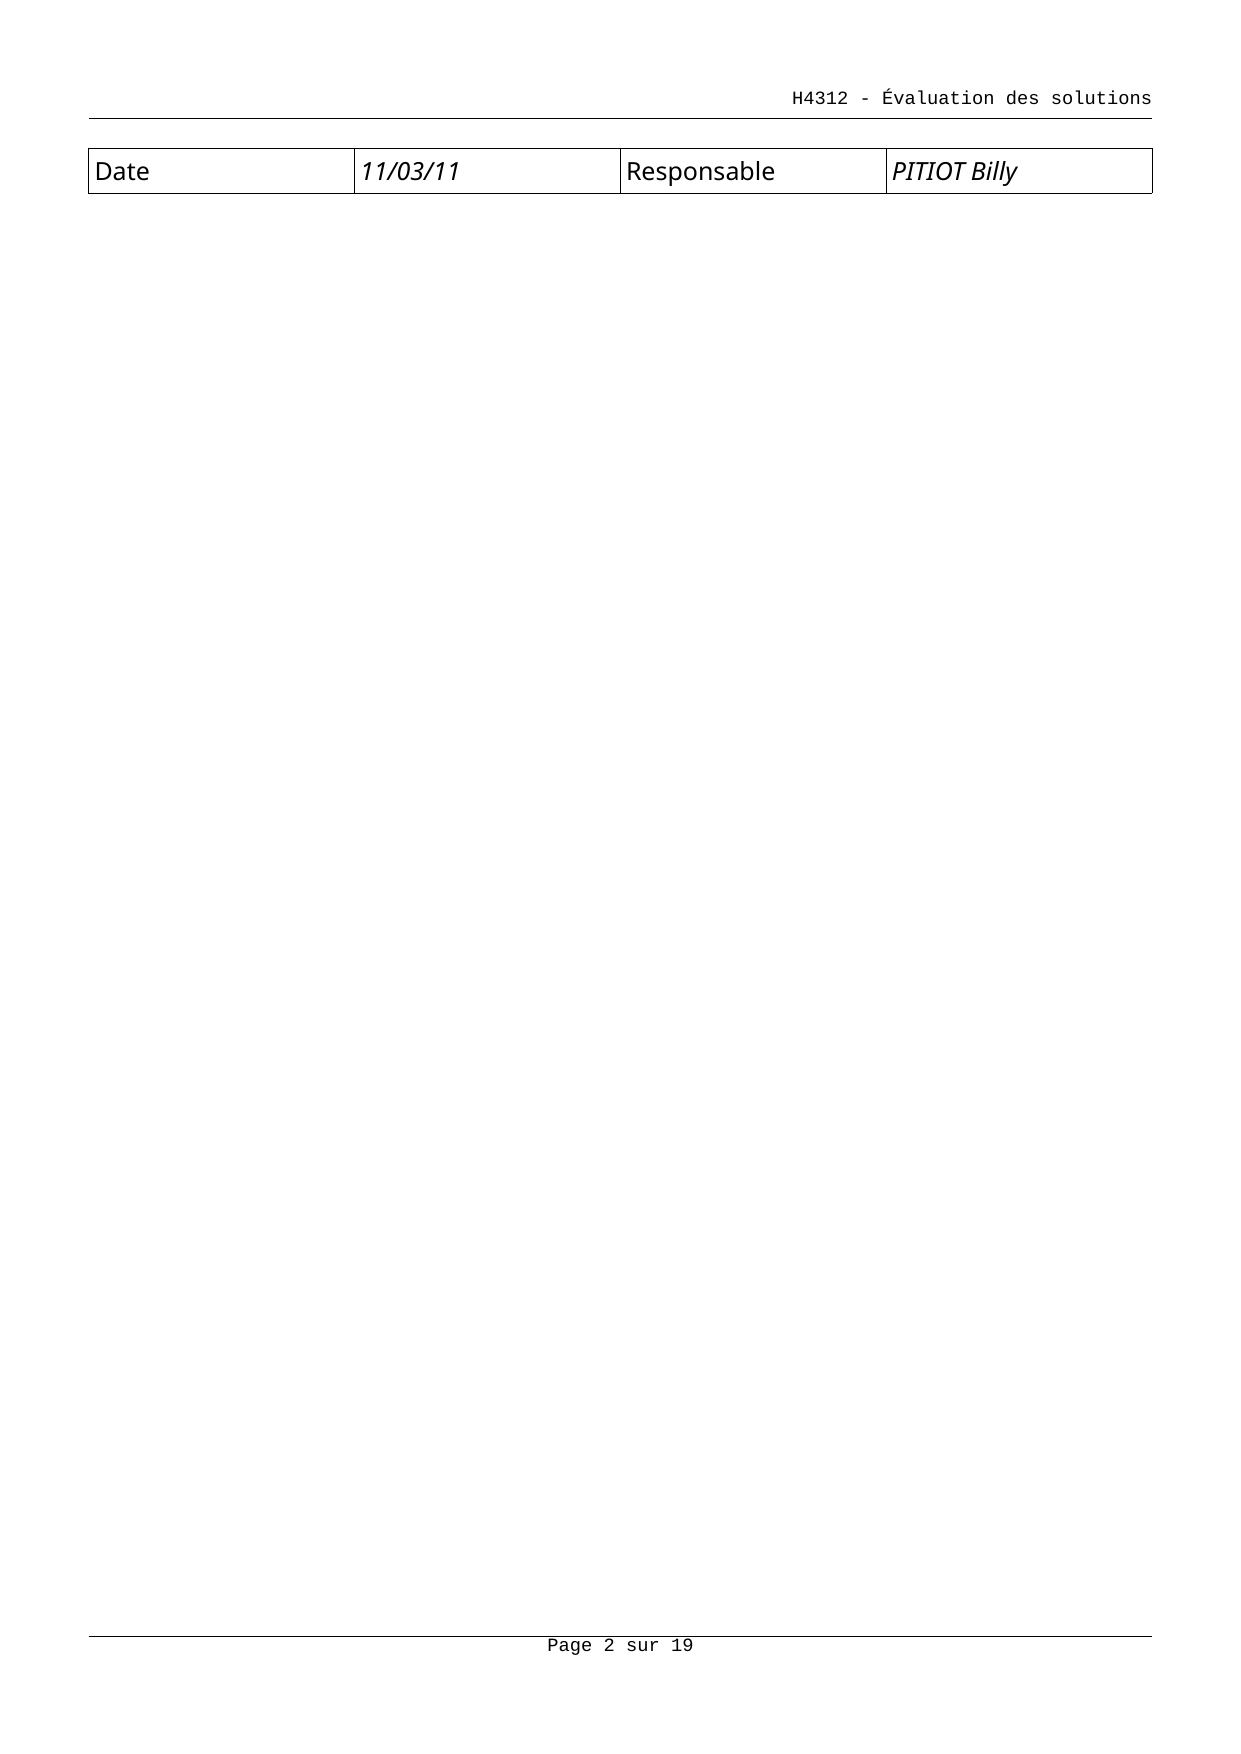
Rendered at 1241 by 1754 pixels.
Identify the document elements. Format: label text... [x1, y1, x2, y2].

table_cell Date [89, 149, 354, 193]
table_cell 11/03/11 [355, 149, 620, 193]
table_cell PITIOT Billy [887, 149, 1152, 193]
table_cell Responsable [621, 149, 886, 193]
